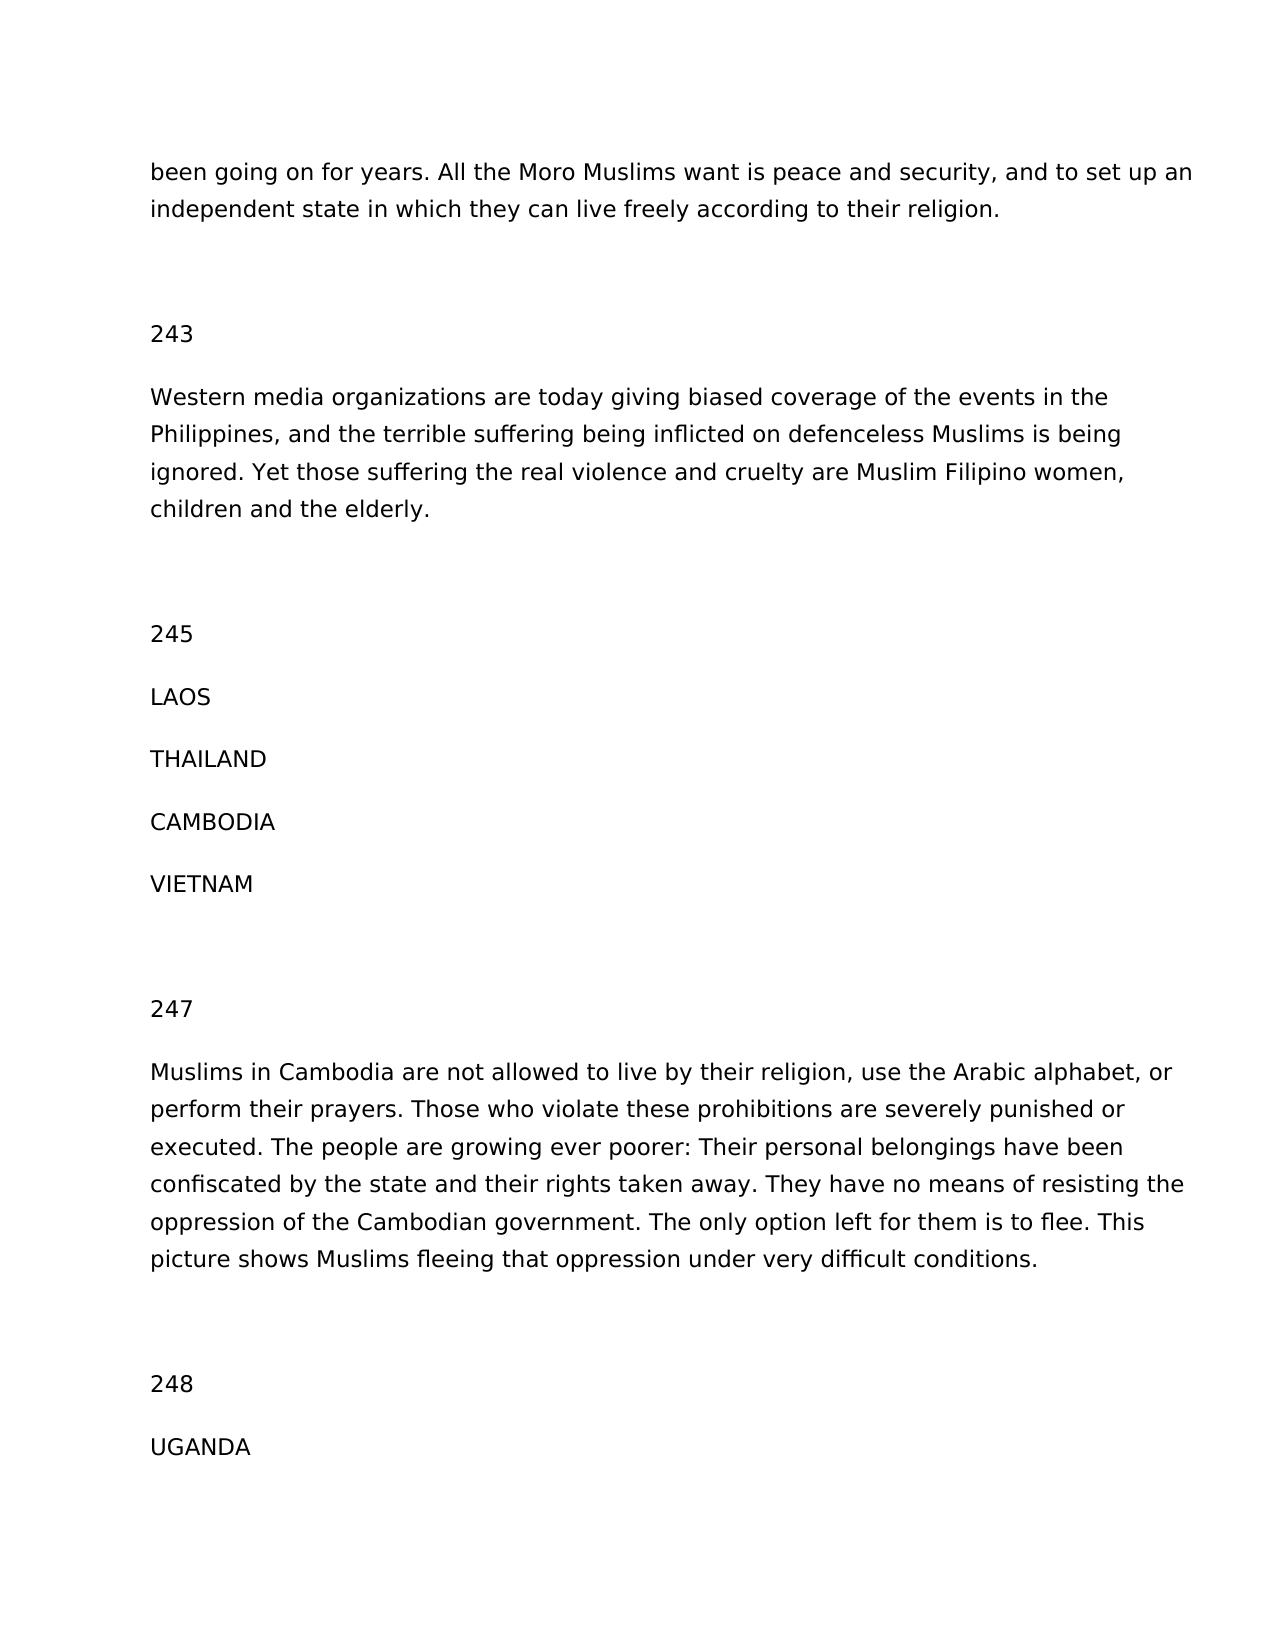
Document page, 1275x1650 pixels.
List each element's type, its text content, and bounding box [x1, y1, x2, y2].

text 248 [150, 1362, 1200, 1400]
text been going on for years. All the Moro Muslims want is peace and security, and to set up an independent state in which they can live freely according to their religion. [150, 150, 1200, 225]
text 243 [150, 312, 1200, 350]
text CAMBODIA [150, 800, 1200, 837]
text VIETNAM [150, 862, 1200, 900]
text 247 [150, 987, 1200, 1025]
text THAILAND [150, 737, 1200, 775]
text UGANDA [150, 1425, 1200, 1462]
text Muslims in Cambodia are not allowed to live by their religion, use the Arabic alphabet, or perform their prayers. Those who violate these prohibitions are severely punished or executed. The people are growing ever poorer: Their personal belongings have been confiscated by the state and their rights taken away. They have no means of resisting the oppression of the Cambodian government. The only option left for them is to flee. This picture shows Muslims fleeing that oppression under very difficult conditions. [150, 1050, 1200, 1275]
text Western media organizations are today giving biased coverage of the events in the Philippines, and the terrible suffering being inflicted on defenceless Muslims is being ignored. Yet those suffering the real violence and cruelty are Muslim Filipino women, children and the elderly. [150, 375, 1200, 525]
text LAOS [150, 675, 1200, 712]
text 245 [150, 612, 1200, 650]
